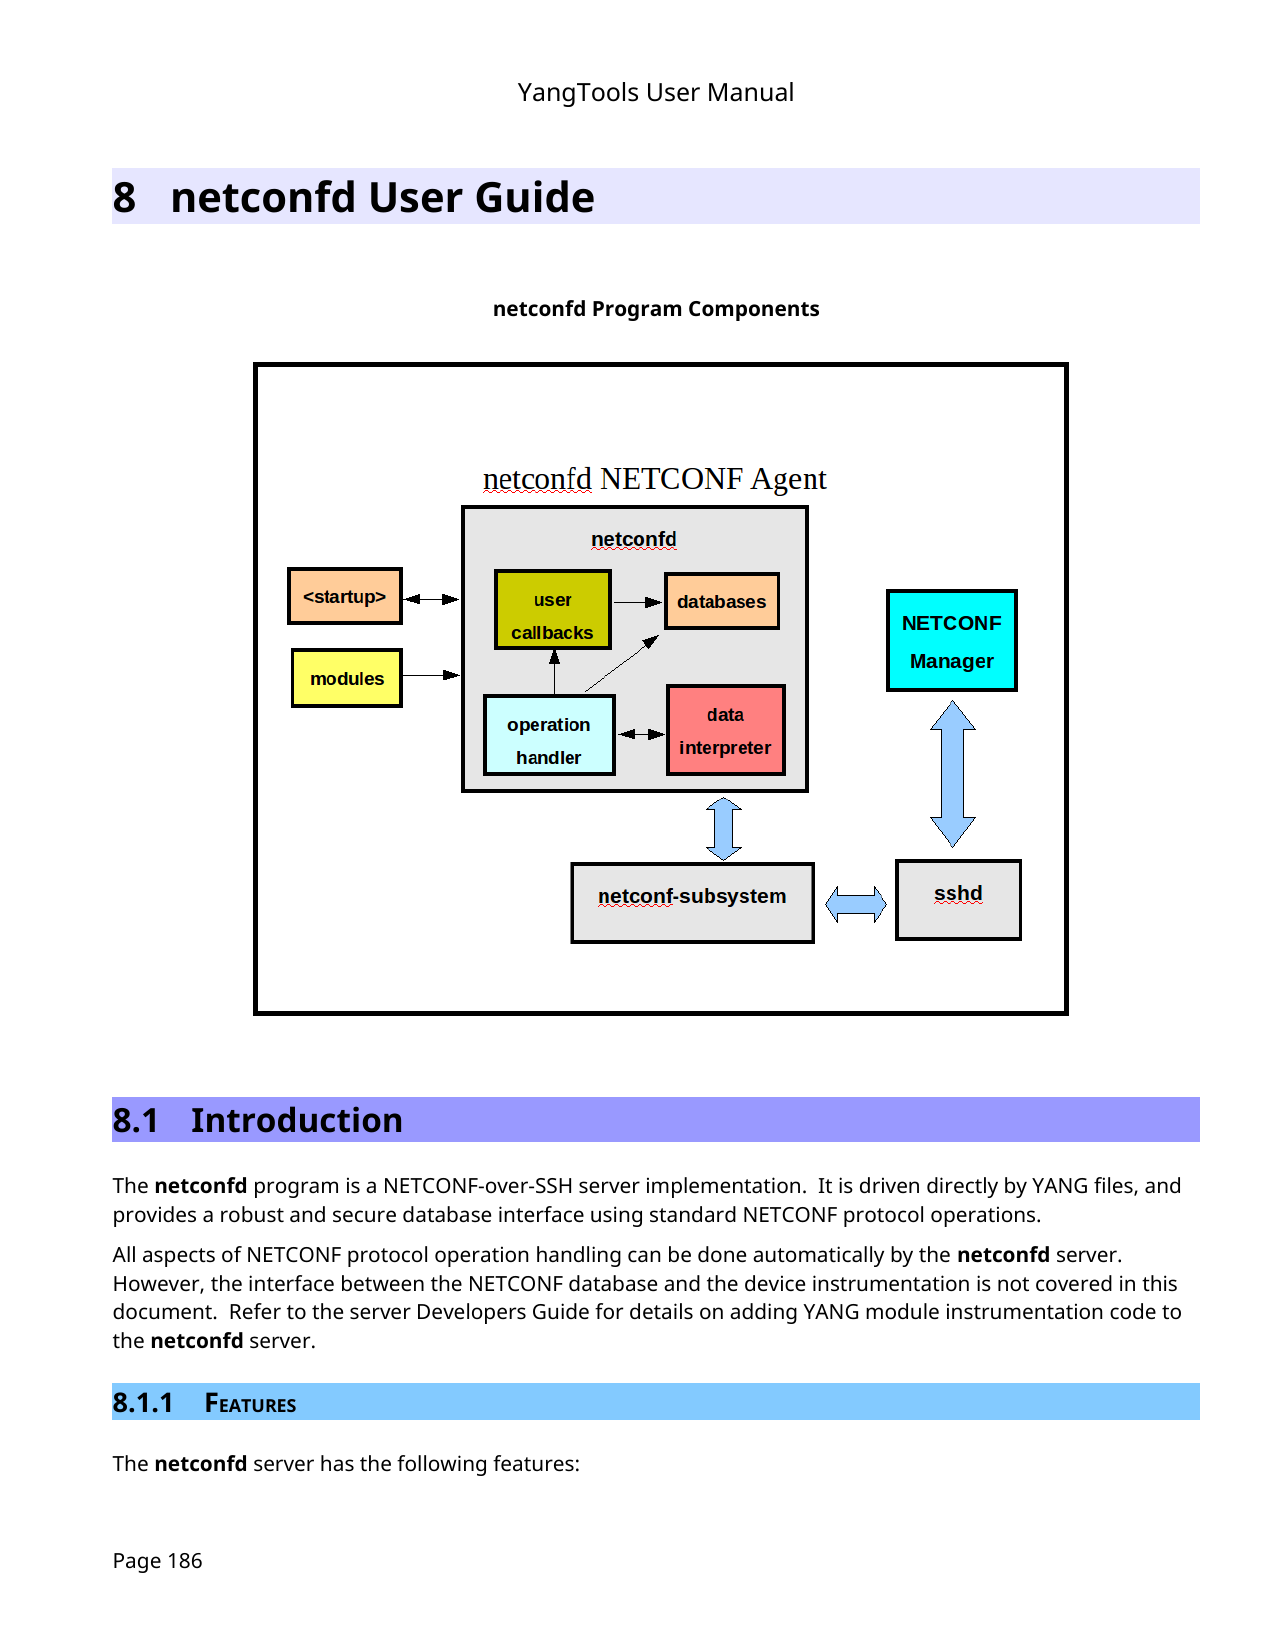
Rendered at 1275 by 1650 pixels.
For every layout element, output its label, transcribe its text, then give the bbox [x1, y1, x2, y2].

subtitle Introduction [112, 1097, 1200, 1142]
text The netconfd server has the following features: [112, 1449, 1200, 1478]
text All aspects of NETCONF protocol operation handling can be done automatically by the netconfd server. However, the interface between the NETCONF database and the device instrumentation is not covered in this document. Refer to the server Developers Guide for details on adding YANG module instrumentation code to the netconfd server. [112, 1241, 1200, 1354]
picture [190, 323, 1123, 1039]
subtitle netconfd Program Components [127, 294, 1185, 323]
subtitle netconfd User Guide [112, 168, 1200, 224]
text The netconfd program is a NETCONF-over-SSH server implementation. It is driven directly by YANG files, and provides a robust and secure database interface using standard NETCONF protocol operations. [112, 1171, 1200, 1228]
subtitle Features [112, 1383, 1200, 1420]
